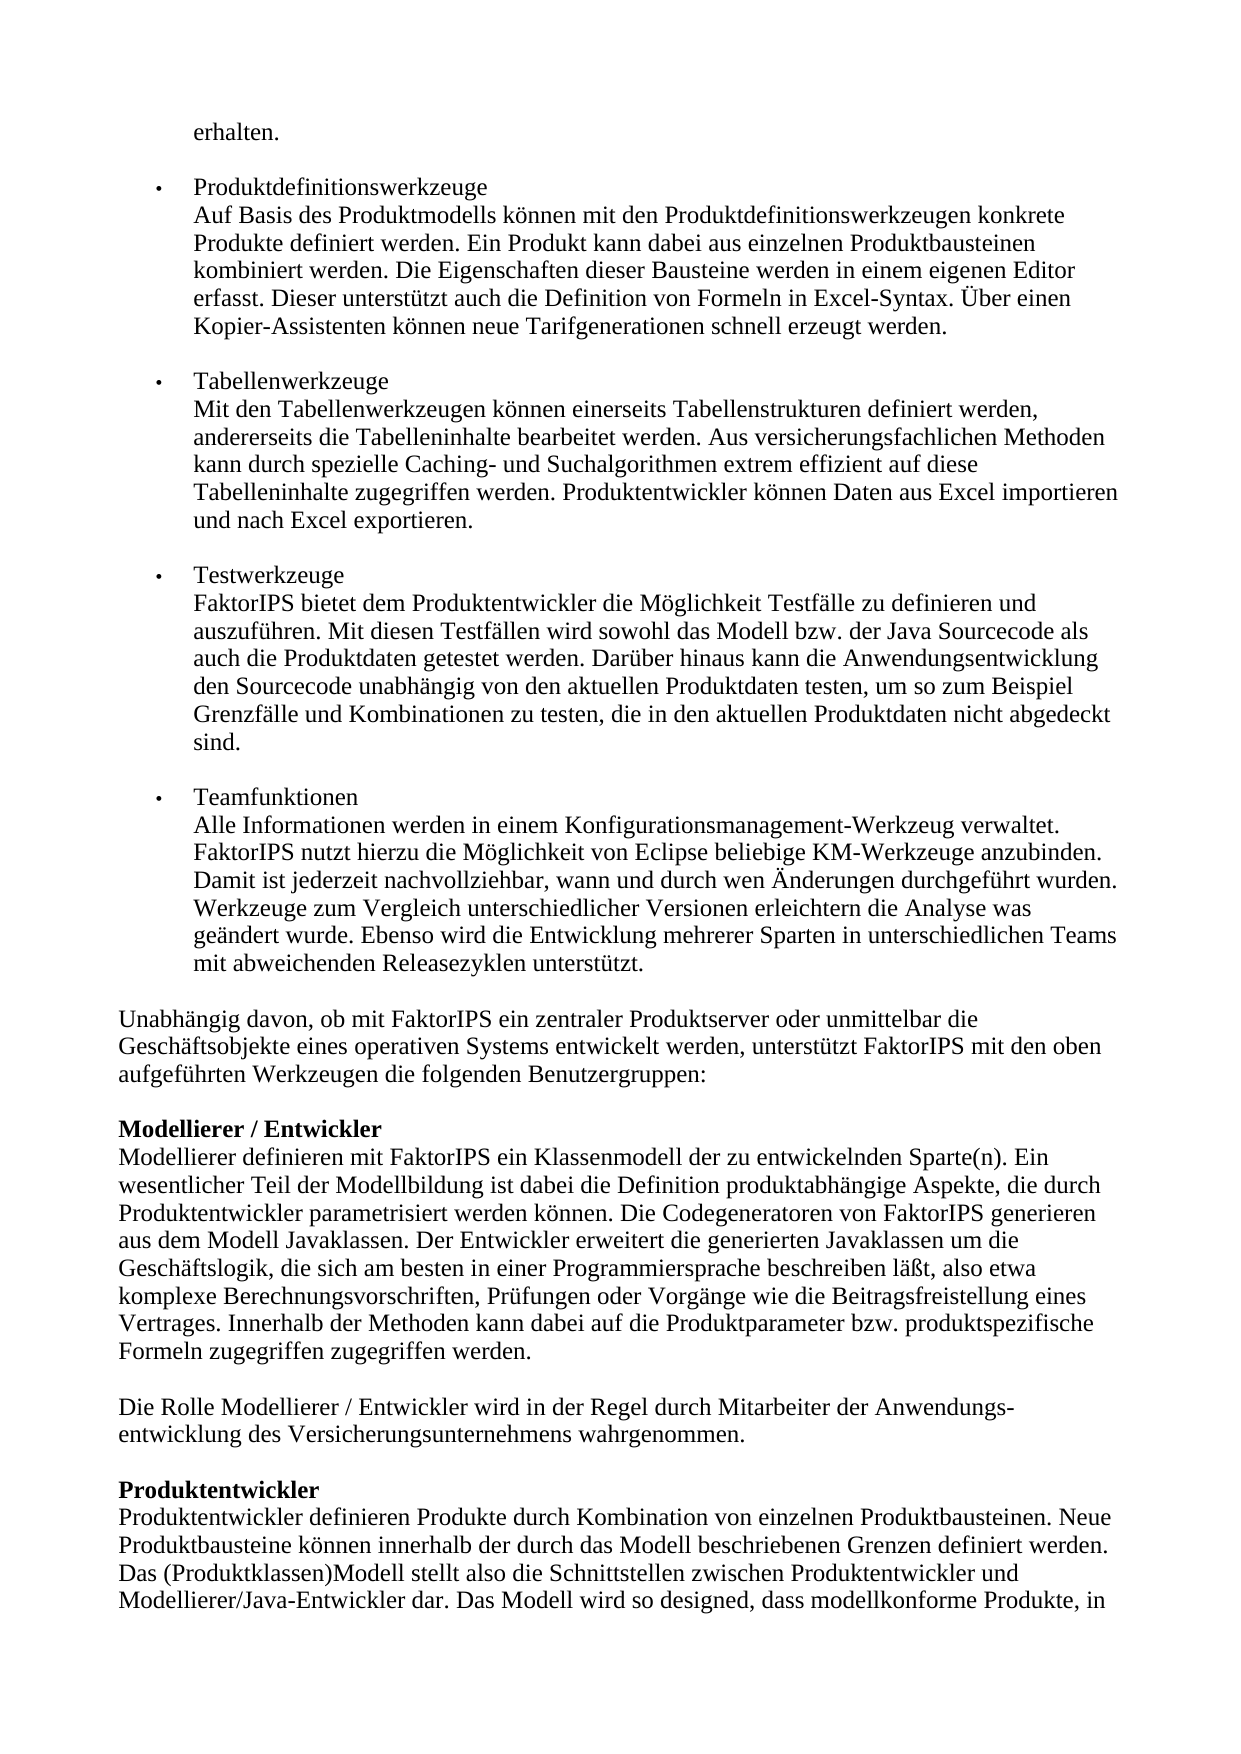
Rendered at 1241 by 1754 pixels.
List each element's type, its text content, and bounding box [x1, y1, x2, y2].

text Produktentwickler definieren Produkte durch Kombination von einzelnen Produktbausteinen. Neue Produktbausteine können innerhalb der durch das Modell beschriebenen Grenzen definiert werden. Das (Produktklassen)Modell stellt also die Schnittstellen zwischen Produktentwickler und Modellierer/Java-Entwickler dar. Das Modell wird so designed, dass modellkonforme Produkte, in [118, 1503, 1122, 1614]
list Produktdefinitionswerkzeuge Auf Basis des Produktmodells können mit den Produktdefinitionswerkzeugen konkrete Produkte definiert werden. Ein Produkt kann dabei aus einzelnen Produktbausteinen kombiniert werden. Die Eigenschaften dieser Bausteine werden in einem eigenen Editor erfasst. Dieser unterstützt auch die Definition von Formeln in Excel-Syntax. Über einen Kopier-Assistenten können neue Tarifgenerationen schnell erzeugt werden. [156, 173, 1122, 367]
text Unabhängig davon, ob mit FaktorIPS ein zentraler Produktserver oder unmittelbar die Geschäftsobjekte eines operativen Systems entwickelt werden, unterstützt FaktorIPS mit den oben aufgeführten Werkzeugen die folgenden Benutzergruppen: [118, 1005, 1122, 1088]
text Modellierer / Entwickler [118, 1116, 1122, 1143]
text Modellierer definieren mit FaktorIPS ein Klassenmodell der zu entwickelnden Sparte(n). Ein wesentlicher Teil der Modellbildung ist dabei die Definition produktabhängige Aspekte, die durch Produktentwickler parametrisiert werden können. Die Codegeneratoren von FaktorIPS generieren aus dem Modell Javaklassen. Der Entwickler erweitert die generierten Javaklassen um die Geschäftslogik, die sich am besten in einer Programmiersprache beschreiben läßt, also etwa komplexe Berechnungsvorschriften, Prüfungen oder Vorgänge wie die Beitragsfreistellung eines Vertrages. Innerhalb der Methoden kann dabei auf die Produktparameter bzw. produktspezifische Formeln zugegriffen zugegriffen werden. [118, 1143, 1122, 1365]
text Die Rolle Modellierer / Entwickler wird in der Regel durch Mitarbeiter der Anwendungs-entwicklung des Versicherungsunternehmens wahrgenommen. [118, 1393, 1122, 1448]
text Produktentwickler [118, 1476, 1122, 1503]
list Tabellenwerkzeuge Mit den Tabellenwerkzeugen können einerseits Tabellenstrukturen definiert werden, andererseits die Tabelleninhalte bearbeitet werden. Aus versicherungsfachlichen Methoden kann durch spezielle Caching- und Suchalgorithmen extrem effizient auf diese Tabelleninhalte zugegriffen werden. Produktentwickler können Daten aus Excel importieren und nach Excel exportieren. [156, 367, 1122, 561]
list erhalten. [156, 118, 1122, 146]
list Testwerkzeuge FaktorIPS bietet dem Produktentwickler die Möglichkeit Testfälle zu definieren und auszuführen. Mit diesen Testfällen wird sowohl das Modell bzw. der Java Sourcecode als auch die Produktdaten getestet werden. Darüber hinaus kann die Anwendungsentwicklung den Sourcecode unabhängig von den aktuellen Produktdaten testen, um so zum Beispiel Grenzfälle und Kombinationen zu testen, die in den aktuellen Produktdaten nicht abgedeckt sind. [156, 561, 1122, 783]
list Teamfunktionen Alle Informationen werden in einem Konfigurationsmanagement-Werkzeug verwaltet. FaktorIPS nutzt hierzu die Möglichkeit von Eclipse beliebige KM-Werkzeuge anzubinden. Damit ist jederzeit nachvollziehbar, wann und durch wen Änderungen durchgeführt wurden. Werkzeuge zum Vergleich unterschiedlicher Versionen erleichtern die Analyse was geändert wurde. Ebenso wird die Entwicklung mehrerer Sparten in unterschiedlichen Teams mit abweichenden Releasezyklen unterstützt. [156, 783, 1122, 1005]
